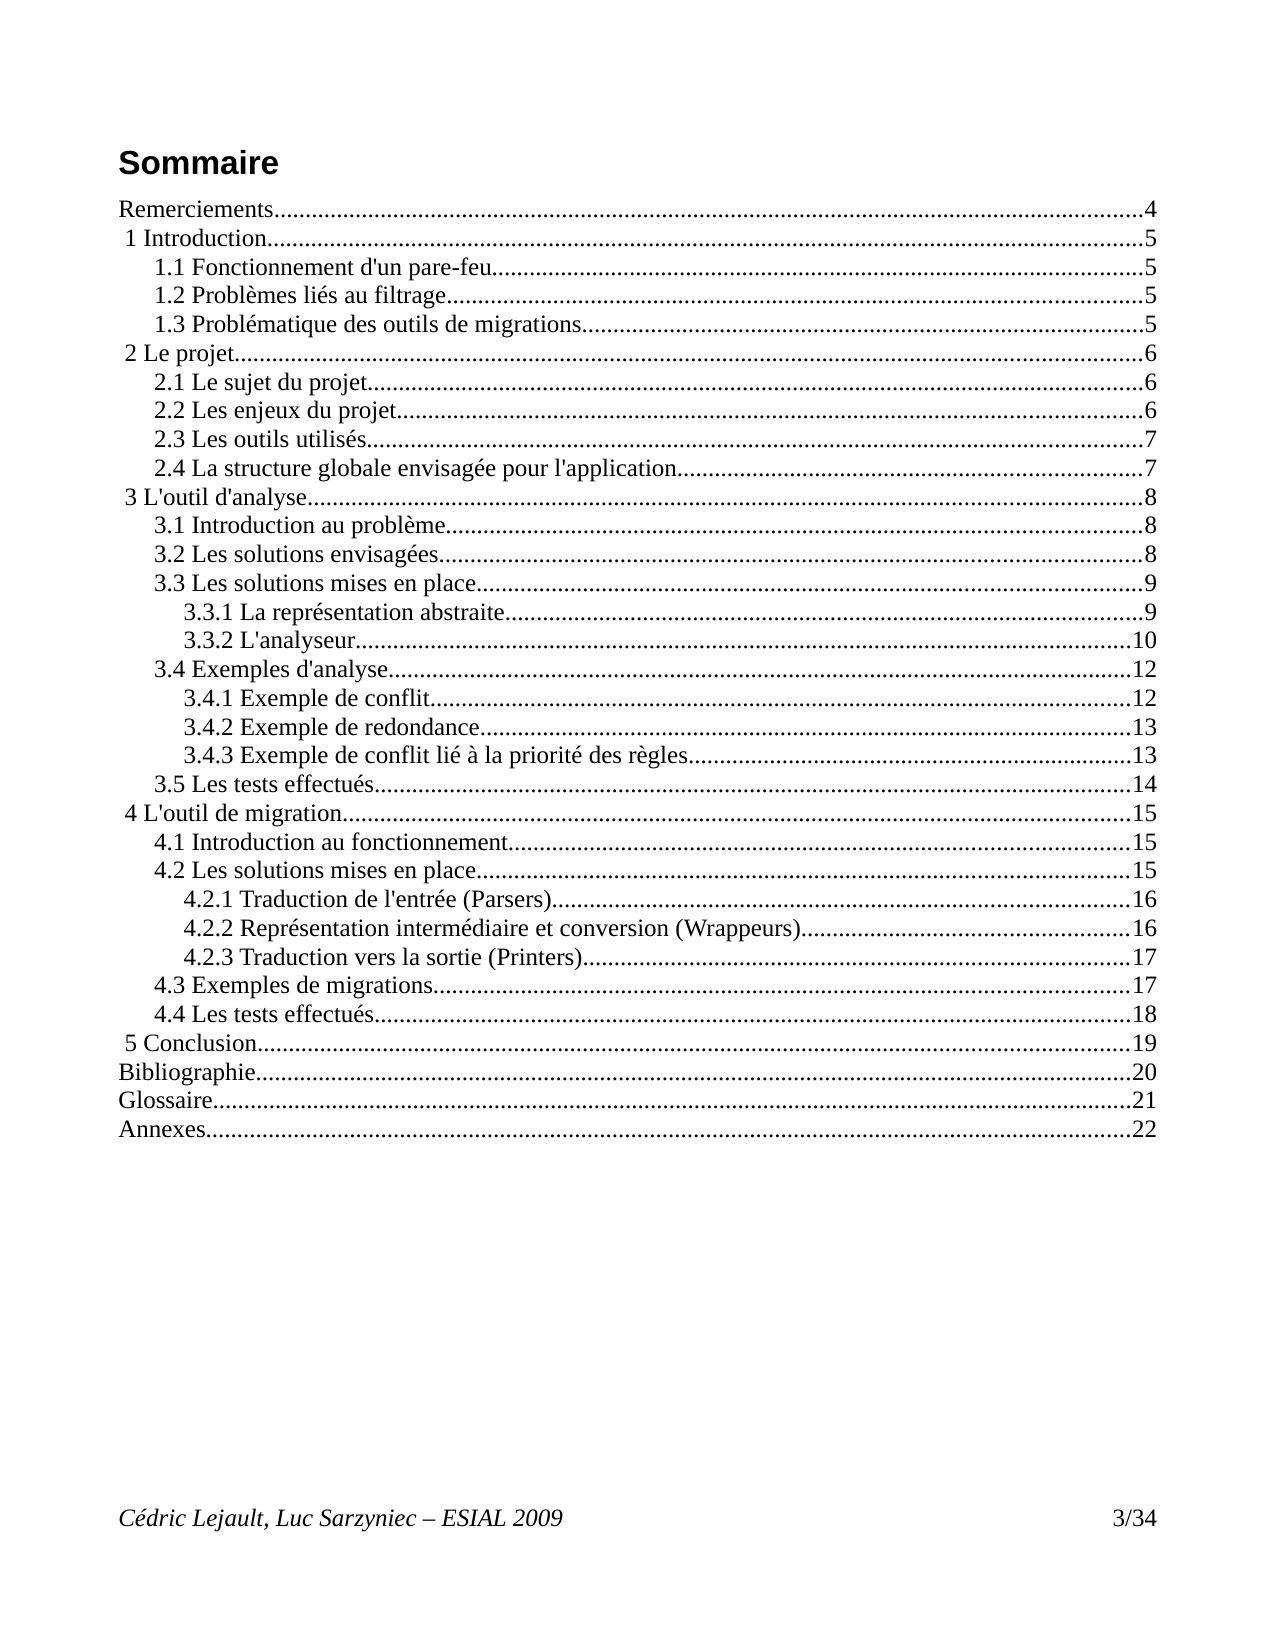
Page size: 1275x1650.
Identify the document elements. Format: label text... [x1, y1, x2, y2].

text 2.1 Le sujet du projet 6 [148, 367, 1157, 395]
text 1.3 Problématique des outils de migrations 5 [148, 309, 1157, 338]
text 2.4 La structure globale envisagée pour l'application 7 [148, 453, 1157, 482]
text 4.1 Introduction au fonctionnement 15 [148, 827, 1157, 855]
text Remerciements 4 [118, 194, 1157, 223]
text 2.2 Les enjeux du projet 6 [148, 395, 1157, 424]
text 1.2 Problèmes liés au filtrage 5 [148, 280, 1157, 309]
text 3.4.2 Exemple de redondance 13 [177, 712, 1157, 740]
text 3.3 Les solutions mises en place 9 [148, 568, 1157, 597]
text Glossaire 21 [118, 1085, 1157, 1114]
text 4.2.1 Traduction de l'entrée (Parsers) 16 [177, 884, 1157, 913]
text 4.2.3 Traduction vers la sortie (Printers) 17 [177, 942, 1157, 970]
text 3.1 Introduction au problème 8 [148, 510, 1157, 539]
text 3.4.1 Exemple de conflit 12 [177, 683, 1157, 712]
text Bibliographie 20 [118, 1057, 1157, 1085]
text 4 L'outil de migration 15 [118, 798, 1157, 827]
text 1 Introduction 5 [118, 223, 1157, 252]
text 2.3 Les outils utilisés 7 [148, 424, 1157, 453]
text 4.2.2 Représentation intermédiaire et conversion (Wrappeurs) 16 [177, 913, 1157, 942]
subtitle Sommaire [118, 143, 1157, 182]
text 3.3.2 L'analyseur 10 [177, 625, 1157, 654]
text 2 Le projet 6 [118, 338, 1157, 367]
text 4.4 Les tests effectués 18 [148, 999, 1157, 1028]
text 3.4 Exemples d'analyse 12 [148, 654, 1157, 683]
text 3.5 Les tests effectués 14 [148, 769, 1157, 798]
text 3 L'outil d'analyse 8 [118, 482, 1157, 510]
text 1.1 Fonctionnement d'un pare-feu 5 [148, 252, 1157, 280]
text 3.3.1 La représentation abstraite 9 [177, 597, 1157, 625]
text 5 Conclusion 19 [118, 1028, 1157, 1057]
text 4.3 Exemples de migrations 17 [148, 970, 1157, 999]
text 4.2 Les solutions mises en place 15 [148, 855, 1157, 884]
text 3.2 Les solutions envisagées 8 [148, 539, 1157, 568]
text 3.4.3 Exemple de conflit lié à la priorité des règles 13 [177, 740, 1157, 769]
text Annexes 22 [118, 1114, 1157, 1143]
